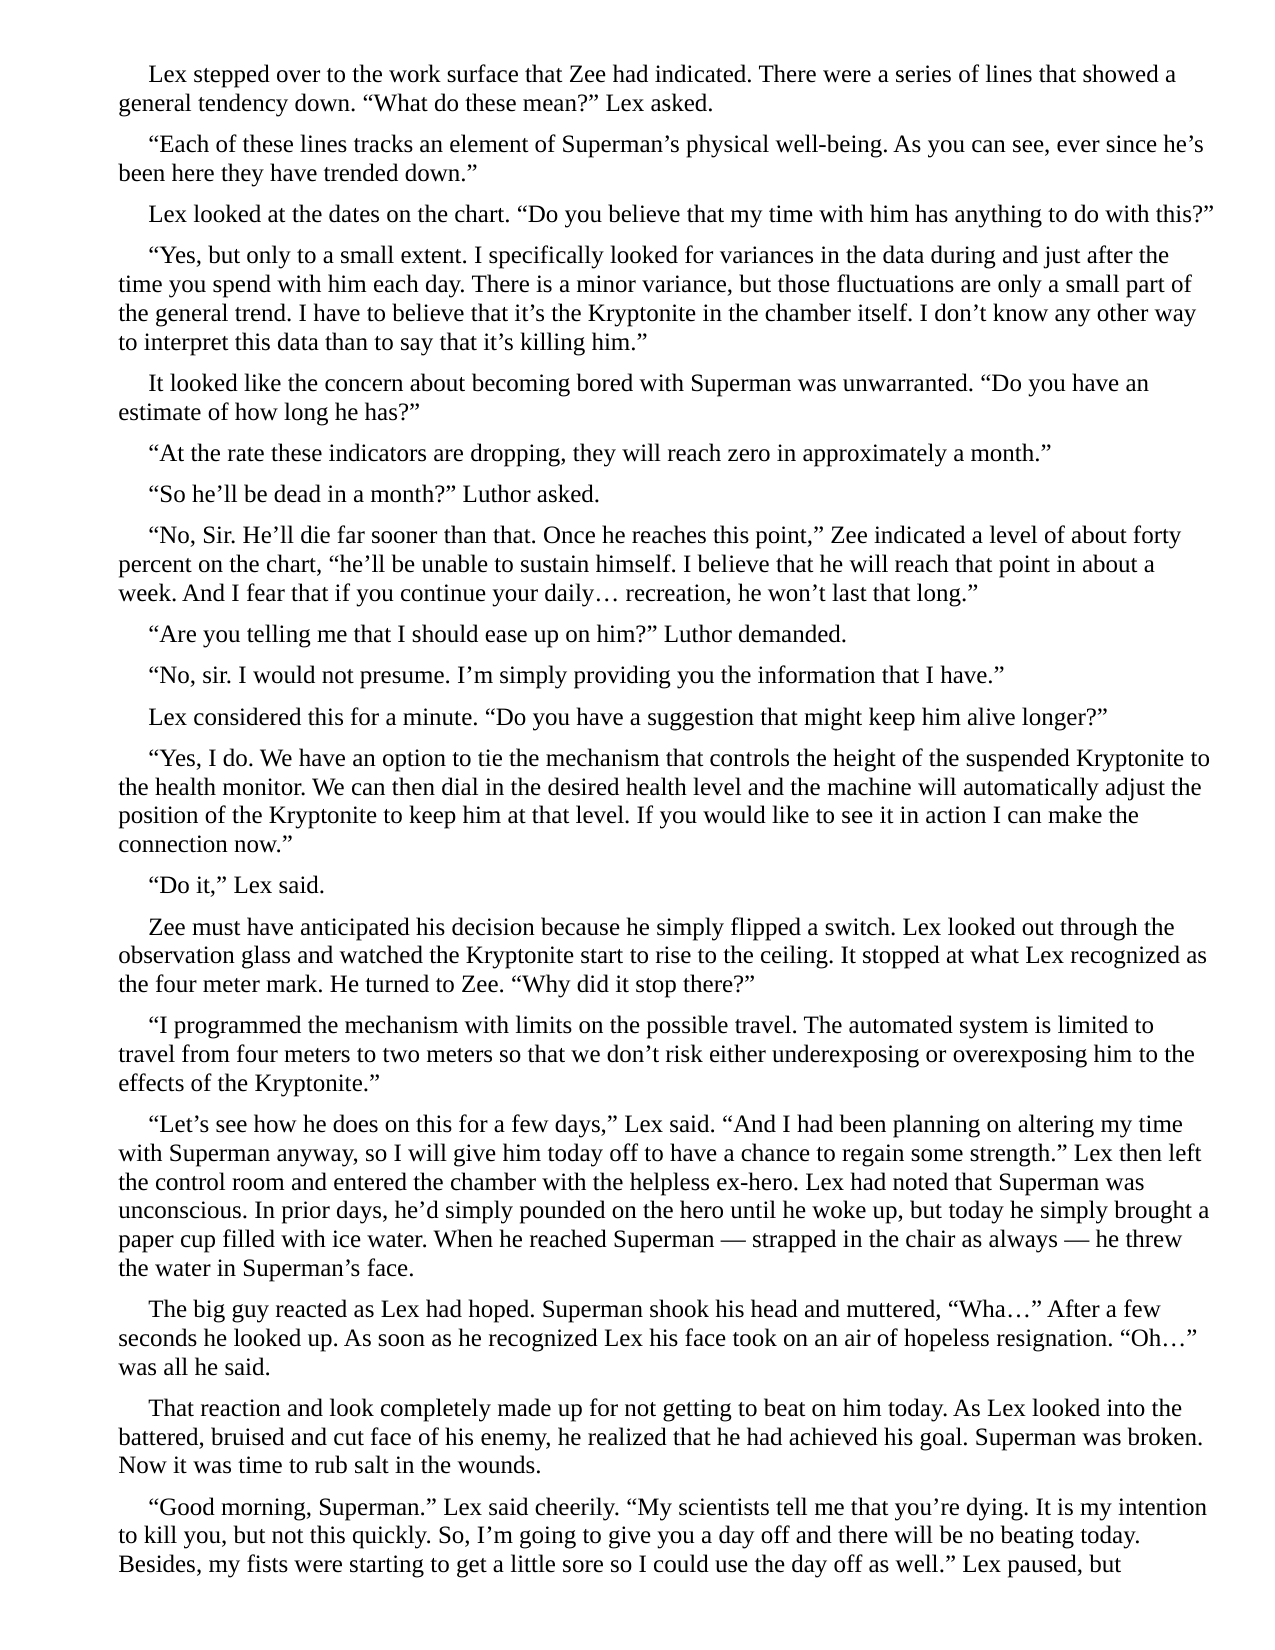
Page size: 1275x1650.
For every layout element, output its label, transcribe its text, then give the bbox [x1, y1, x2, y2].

text Lex stepped over to the work surface that Zee had indicated. There were a series of lines that showed a general tendency down. “What do these mean?” Lex asked. [118, 59, 1216, 117]
text Zee must have anticipated his decision because he simply flipped a switch. Lex looked out through the observation glass and watched the Kryptonite start to rise to the ceiling. It stopped at what Lex recognized as the four meter mark. He turned to Zee. “Why did it stop there?” [118, 912, 1216, 998]
text “No, sir. I would not presume. I’m simply providing you the information that I have.” [118, 660, 1216, 689]
text That reaction and look completely made up for not getting to beat on him today. As Lex looked into the battered, bruised and cut face of his enemy, he realized that he had achieved his goal. Superman was broken. Now it was time to rub salt in the wounds. [118, 1393, 1216, 1479]
text “Each of these lines tracks an element of Superman’s physical well-being. As you can see, ever since he’s been here they have trended down.” [118, 129, 1216, 187]
text Lex considered this for a minute. “Do you have a suggestion that might keep him alive longer?” [118, 702, 1216, 730]
text “Good morning, Superman.” Lex said cheerily. “My scientists tell me that you’re dying. It is my intention to kill you, but not this quickly. So, I’m going to give you a day off and there will be no beating today. Besides, my fists were starting to get a little sore so I could use the day off as well.” Lex paused, but [118, 1492, 1216, 1578]
text “Yes, I do. We have an option to tie the mechanism that controls the height of the suspended Kryptonite to the health monitor. We can then dial in the desired health level and the machine will automatically adjust the position of the Kryptonite to keep him at that level. If you would like to see it in action I can make the connection now.” [118, 743, 1216, 858]
text “Do it,” Lex said. [118, 870, 1216, 899]
text Lex looked at the dates on the chart. “Do you believe that my time with him has anything to do with this?” [118, 199, 1216, 228]
text It looked like the concern about becoming bored with Superman was unwarranted. “Do you have an estimate of how long he has?” [118, 368, 1216, 425]
text The big guy reacted as Lex had hoped. Superman shook his head and muttered, “Wha…” After a few seconds he looked up. As soon as he recognized Lex his face took on an air of hopeless resignation. “Oh…” was all he said. [118, 1294, 1216, 1380]
text “At the rate these indicators are dropping, they will reach zero in approximately a month.” [118, 438, 1216, 467]
text “No, Sir. He’ll die far sooner than that. Once he reaches this point,” Zee indicated a level of about forty percent on the chart, “he’ll be unable to sustain himself. I believe that he will reach that point in about a week. And I fear that if you continue your daily… recreation, he won’t last that long.” [118, 520, 1216, 607]
text “I programmed the mechanism with limits on the possible travel. The automated system is limited to travel from four meters to two meters so that we don’t risk either underexposing or overexposing him to the effects of the Kryptonite.” [118, 1010, 1216, 1097]
text “Yes, but only to a small extent. I specifically looked for variances in the data during and just after the time you spend with him each day. There is a minor variance, but those fluctuations are only a small part of the general trend. I have to believe that it’s the Kryptonite in the chamber itself. I don’t know any other way to interpret this data than to say that it’s killing him.” [118, 240, 1216, 355]
text “So he’ll be dead in a month?” Luthor asked. [118, 479, 1216, 508]
text “Are you telling me that I should ease up on him?” Luthor demanded. [118, 619, 1216, 648]
text “Let’s see how he does on this for a few days,” Lex said. “And I had been planning on altering my time with Superman anyway, so I will give him today off to have a chance to regain some strength.” Lex then left the control room and entered the chamber with the helpless ex-hero. Lex had noted that Superman was unconscious. In prior days, he’d simply pounded on the hero until he woke up, but today he simply brought a paper cup filled with ice water. When he reached Superman — strapped in the chair as always — he threw the water in Superman’s face. [118, 1109, 1216, 1282]
